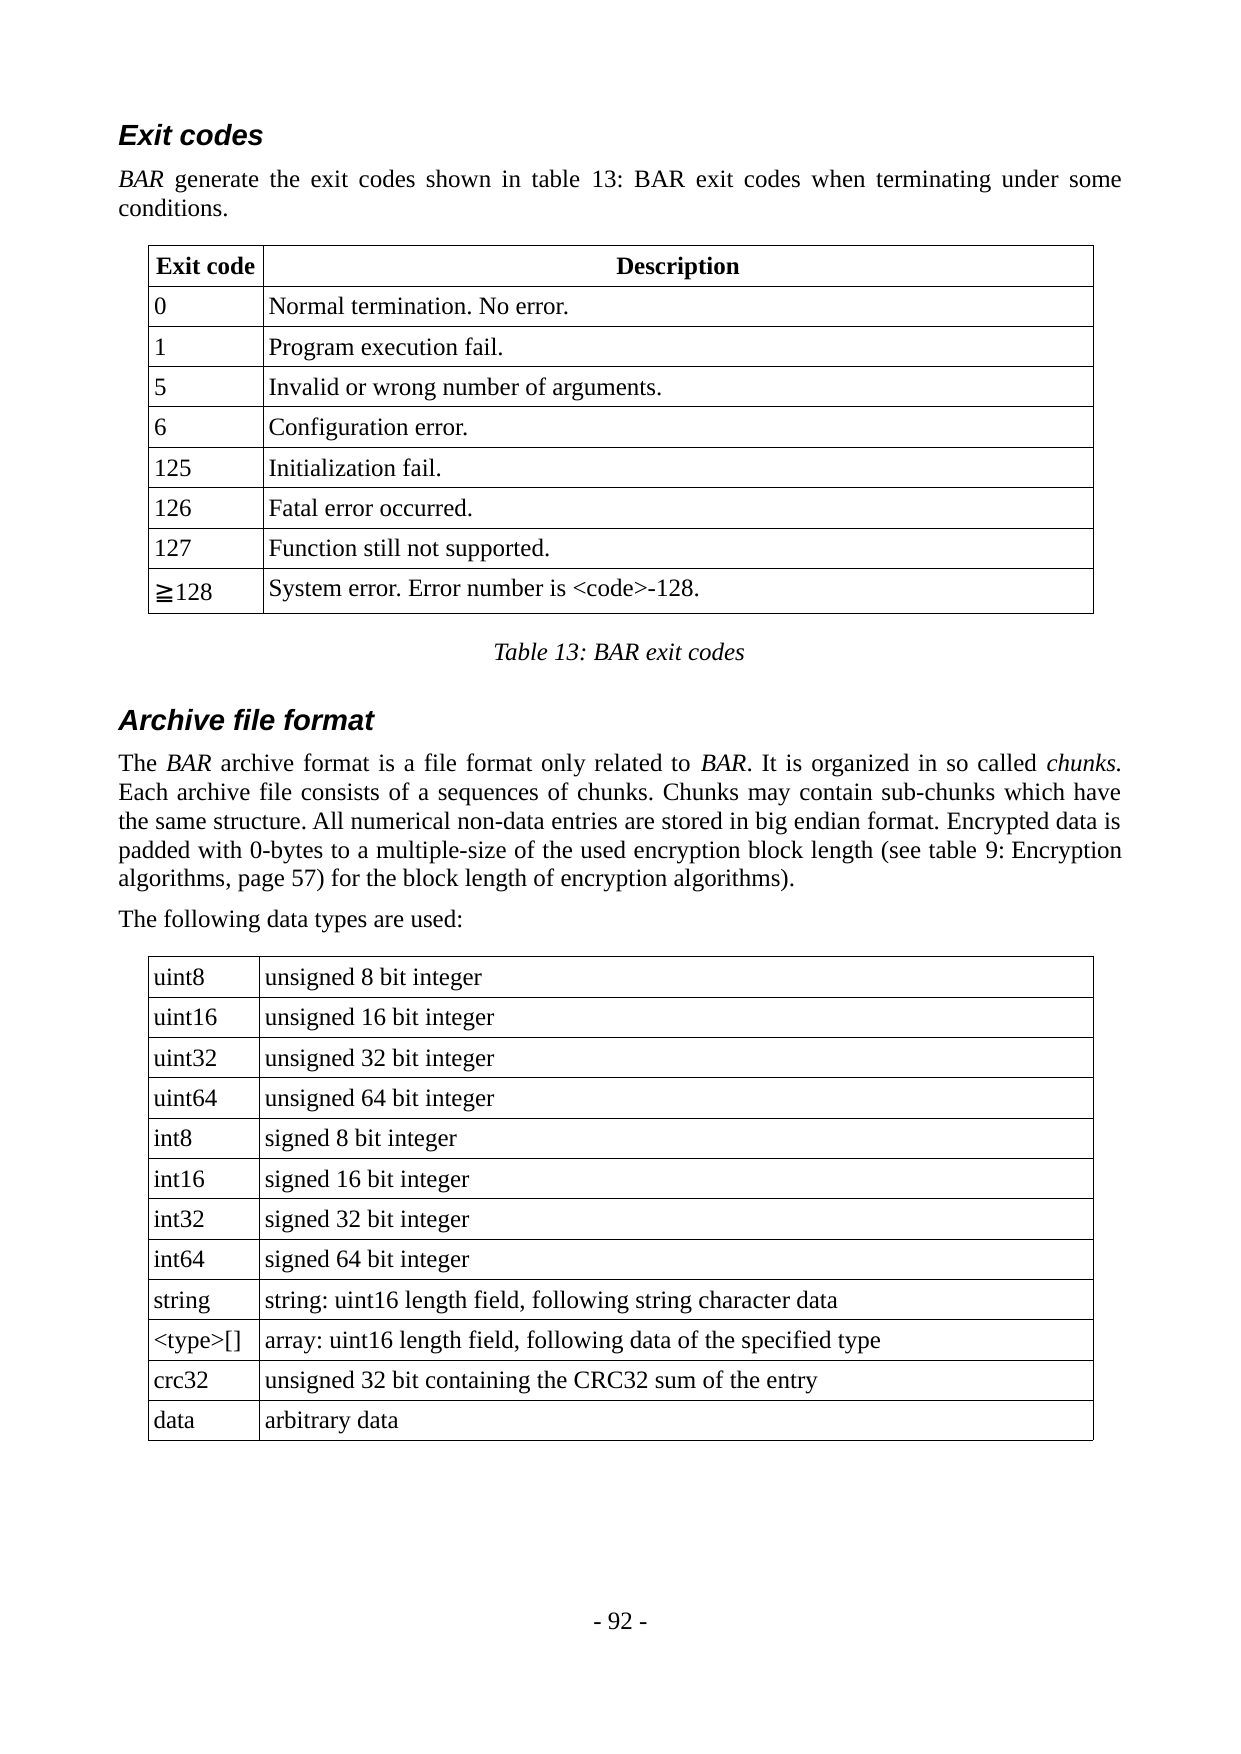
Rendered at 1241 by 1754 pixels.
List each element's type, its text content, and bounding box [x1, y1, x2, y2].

table_cell 5 [149, 367, 263, 406]
table_cell System error. Error number is <code>-128. [264, 569, 1093, 613]
table_cell uint32 [149, 1038, 259, 1077]
table_cell signed 64 bit integer [260, 1240, 1093, 1279]
table_header unsigned 8 bit integer [260, 957, 1093, 997]
subtitle Exit codes [118, 118, 1122, 152]
table_cell Fatal error occurred. [264, 488, 1093, 527]
table_header uint8 [149, 957, 259, 997]
table_cell uint64 [149, 1078, 259, 1118]
table_cell int16 [149, 1159, 259, 1198]
table_cell ≧128 [149, 569, 263, 613]
table_cell 125 [149, 448, 263, 487]
table_cell unsigned 16 bit integer [260, 998, 1093, 1037]
table_cell data [149, 1401, 259, 1440]
table_cell int64 [149, 1240, 259, 1279]
table_cell Function still not supported. [264, 529, 1093, 568]
table_cell string: uint16 length field, following string character data [260, 1280, 1093, 1319]
text The following data types are used: [118, 904, 1122, 933]
subtitle Archive file format [118, 702, 1122, 736]
table_cell <type>[] [149, 1320, 259, 1359]
text The BAR archive format is a file format only related to BAR. It is organized in so called chunks. Each archive file consists of a sequences of chunks. Chunks may contain sub-chunks which have the same structure. All numerical non-data entries are stored in big endian format. Encrypted data is padded with 0-bytes to a multiple-size of the used encryption block length (see table 9: Encryption algorithms, page 57) for the block length of encryption algorithms). [118, 748, 1122, 892]
table_header Description [264, 246, 1093, 286]
table_cell crc32 [149, 1361, 259, 1400]
table_cell Normal termination. No error. [264, 287, 1093, 326]
table_cell unsigned 64 bit integer [260, 1078, 1093, 1118]
table_cell 0 [149, 287, 263, 326]
table_cell Initialization fail. [264, 448, 1093, 487]
table_cell 126 [149, 488, 263, 527]
table_cell Invalid or wrong number of arguments. [264, 367, 1093, 406]
table_cell arbitrary data [260, 1401, 1093, 1440]
table_cell int8 [149, 1119, 259, 1158]
table_cell signed 32 bit integer [260, 1199, 1093, 1238]
table_cell unsigned 32 bit integer [260, 1038, 1093, 1077]
table_cell 127 [149, 529, 263, 568]
table_cell unsigned 32 bit containing the CRC32 sum of the entry [260, 1361, 1093, 1400]
table_cell 1 [149, 327, 263, 366]
text BAR generate the exit codes shown in table 13: BAR exit codes when terminating under some conditions. [118, 164, 1122, 222]
table_cell string [149, 1280, 259, 1319]
table_cell Program execution fail. [264, 327, 1093, 366]
table_cell signed 8 bit integer [260, 1119, 1093, 1158]
table_cell array: uint16 length field, following data of the specified type [260, 1320, 1093, 1359]
table_cell uint16 [149, 998, 259, 1037]
table_cell Configuration error. [264, 407, 1093, 447]
table_cell int32 [149, 1199, 259, 1238]
table_cell 6 [149, 407, 263, 447]
table_cell signed 16 bit integer [260, 1159, 1093, 1198]
text Table 13: BAR exit codes [118, 637, 1122, 666]
table_header Exit code [149, 246, 263, 286]
